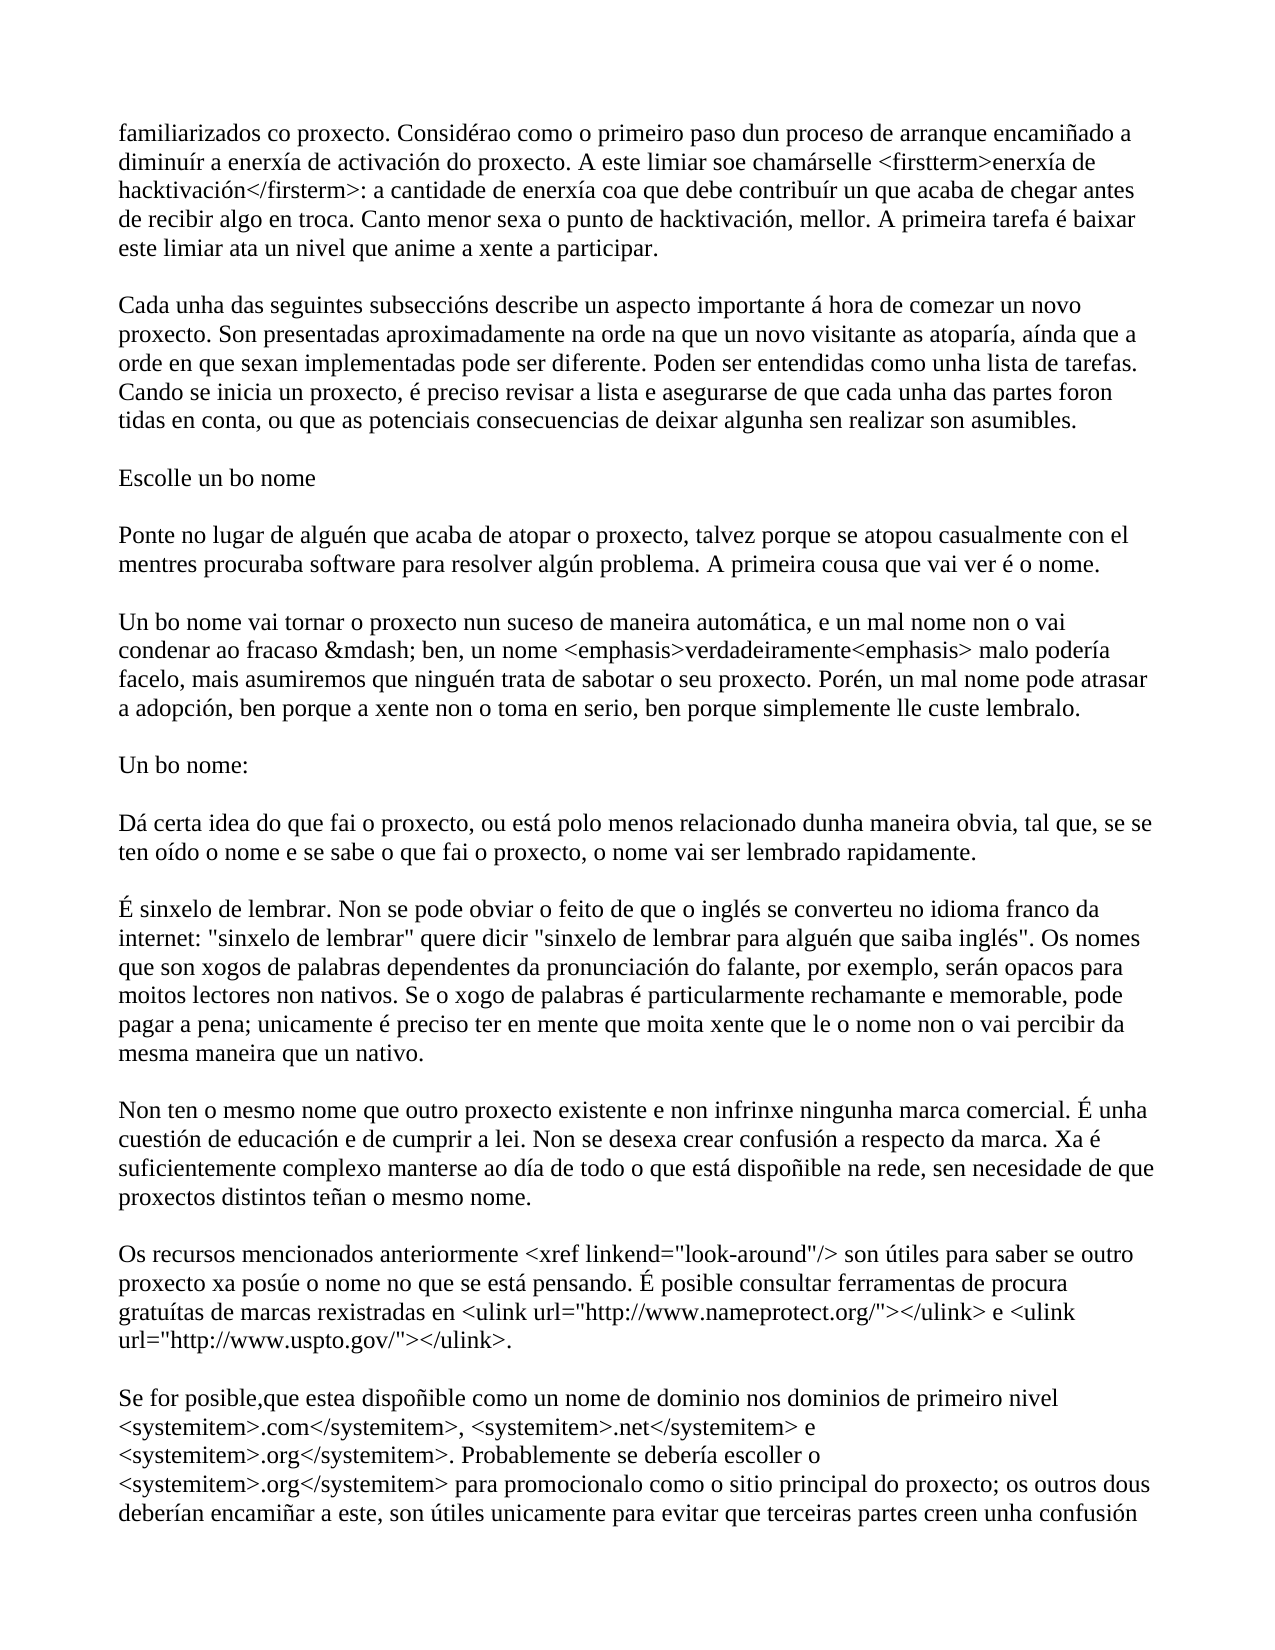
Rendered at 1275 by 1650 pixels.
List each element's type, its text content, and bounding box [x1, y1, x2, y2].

text familiarizados co proxecto. Considérao como o primeiro paso dun proceso de arranque encamiñado a diminuír a enerxía de activación do proxecto. A este limiar soe chamárselle <firstterm>enerxía de hacktivación</firsterm>: a cantidade de enerxía coa que debe contribuír un que acaba de chegar antes de recibir algo en troca. Canto menor sexa o punto de hacktivación, mellor. A primeira tarefa é baixar este limiar ata un nivel que anime a xente a participar. [118, 118, 1157, 262]
text Escolle un bo nome [118, 463, 1157, 492]
text É sinxelo de lembrar. Non se pode obviar o feito de que o inglés se converteu no idioma franco da internet: "sinxelo de lembrar" quere dicir "sinxelo de lembrar para alguén que saiba inglés". Os nomes que son xogos de palabras dependentes da pronunciación do falante, por exemplo, serán opacos para moitos lectores non nativos. Se o xogo de palabras é particularmente rechamante e memorable, pode pagar a pena; unicamente é preciso ter en mente que moita xente que le o nome non o vai percibir da mesma maneira que un nativo. [118, 894, 1157, 1067]
text Se for posible,que estea dispoñible como un nome de dominio nos dominios de primeiro nivel <systemitem>.com</systemitem>, <systemitem>.net</systemitem> e <systemitem>.org</systemitem>. Probablemente se debería escoller o <systemitem>.org</systemitem> para promocionalo como o sitio principal do proxecto; os outros dous deberían encamiñar a este, son útiles unicamente para evitar que terceiras partes creen unha confusión [118, 1383, 1157, 1527]
text Cada unha das seguintes subseccións describe un aspecto importante á hora de comezar un novo proxecto. Son presentadas aproximadamente na orde na que un novo visitante as atoparía, aínda que a orde en que sexan implementadas pode ser diferente. Poden ser entendidas como unha lista de tarefas. Cando se inicia un proxecto, é preciso revisar a lista e asegurarse de que cada unha das partes foron tidas en conta, ou que as potenciais consecuencias de deixar algunha sen realizar son asumibles. [118, 291, 1157, 434]
text Ponte no lugar de alguén que acaba de atopar o proxecto, talvez porque se atopou casualmente con el mentres procuraba software para resolver algún problema. A primeira cousa que vai ver é o nome. [118, 521, 1157, 578]
text Dá certa idea do que fai o proxecto, ou está polo menos relacionado dunha maneira obvia, tal que, se se ten oído o nome e se sabe o que fai o proxecto, o nome vai ser lembrado rapidamente. [118, 808, 1157, 866]
text Un bo nome vai tornar o proxecto nun suceso de maneira automática, e un mal nome non o vai condenar ao fracaso &mdash; ben, un nome <emphasis>verdadeiramente<emphasis> malo podería facelo, mais asumiremos que ninguén trata de sabotar o seu proxecto. Porén, un mal nome pode atrasar a adopción, ben porque a xente non o toma en serio, ben porque simplemente lle custe lembralo. [118, 607, 1157, 722]
text Os recursos mencionados anteriormente <xref linkend="look-around"/> son útiles para saber se outro proxecto xa posúe o nome no que se está pensando. É posible consultar ferramentas de procura gratuítas de marcas rexistradas en <ulink url="http://www.nameprotect.org/"></ulink> e <ulink url="http://www.uspto.gov/"></ulink>. [118, 1239, 1157, 1354]
text Un bo nome: [118, 751, 1157, 779]
text Non ten o mesmo nome que outro proxecto existente e non infrinxe ningunha marca comercial. É unha cuestión de educación e de cumprir a lei. Non se desexa crear confusión a respecto da marca. Xa é suficientemente complexo manterse ao día de todo o que está dispoñible na rede, sen necesidade de que proxectos distintos teñan o mesmo nome. [118, 1096, 1157, 1211]
